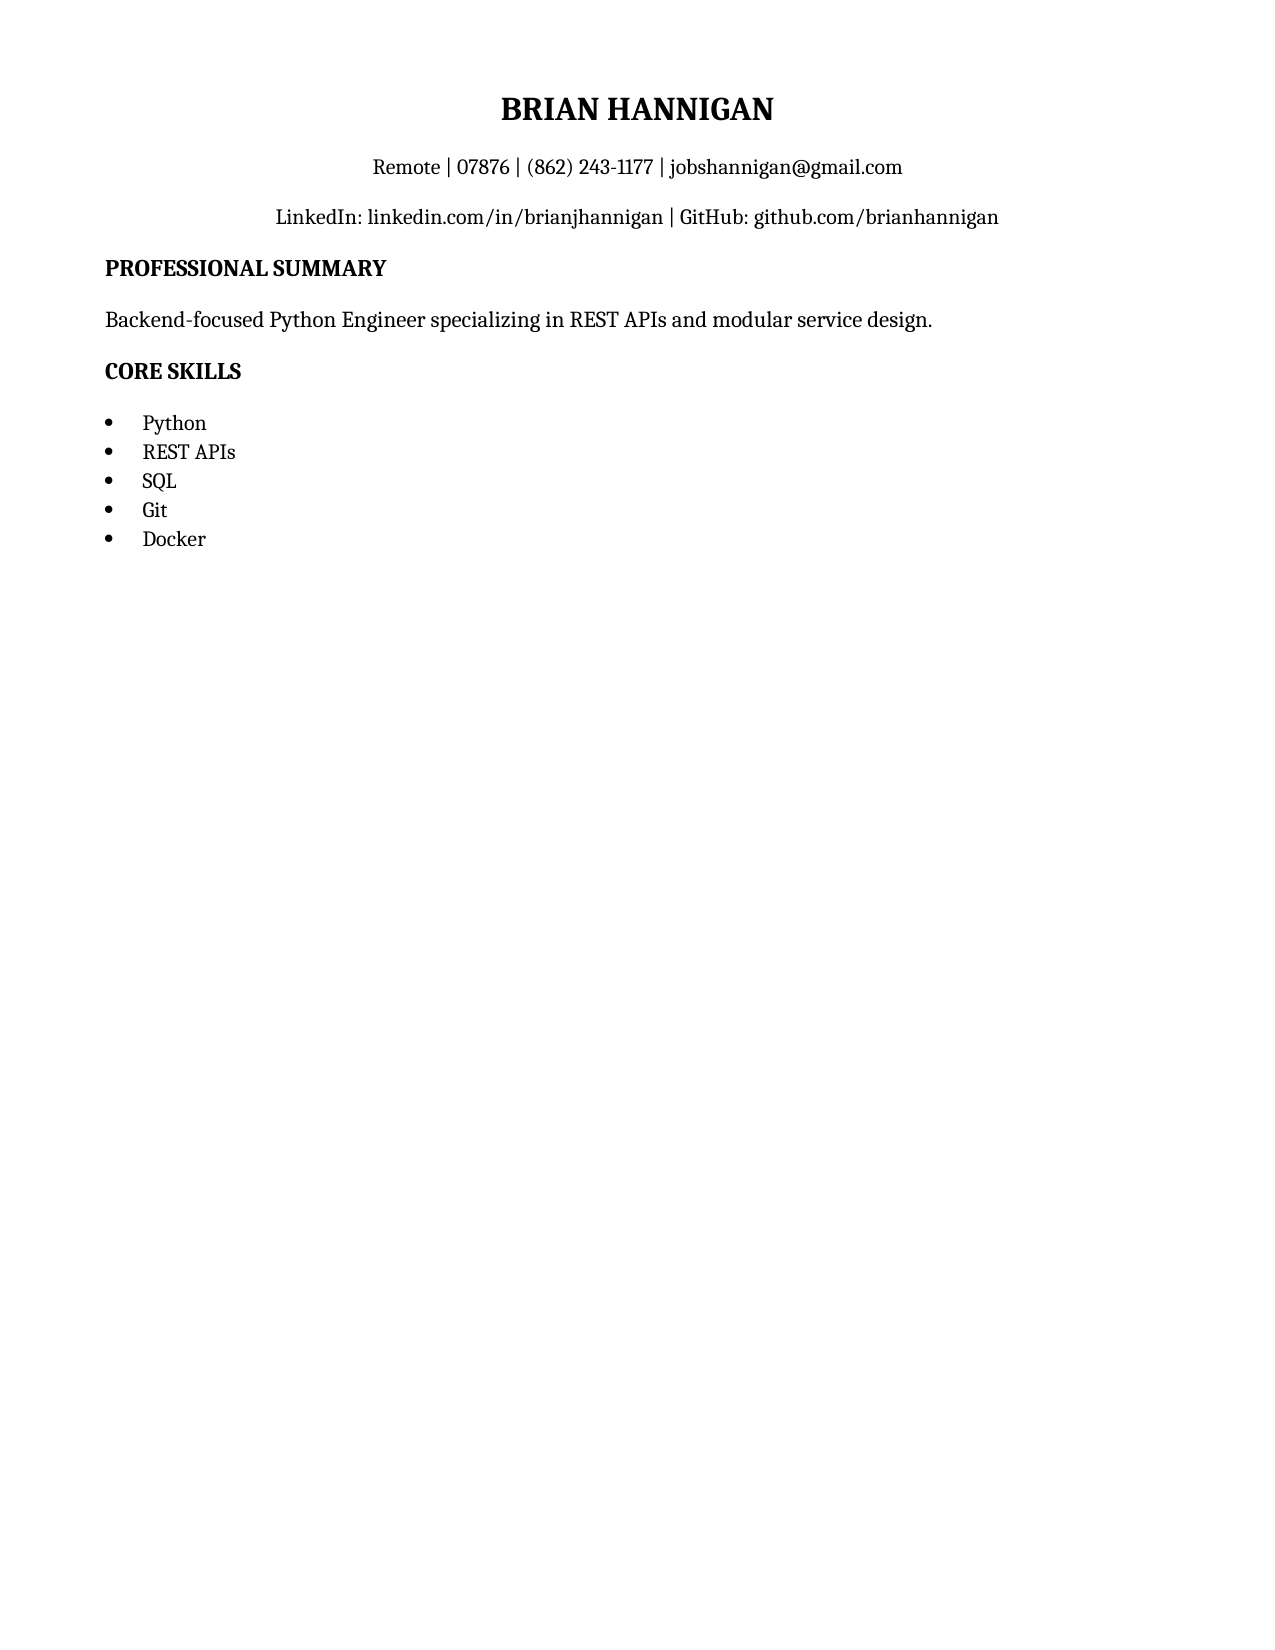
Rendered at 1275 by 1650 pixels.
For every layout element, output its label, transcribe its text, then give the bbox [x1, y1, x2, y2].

text PROFESSIONAL SUMMARY [105, 254, 1170, 282]
text BRIAN HANNIGAN [105, 90, 1170, 128]
text Backend-focused Python Engineer specializing in REST APIs and modular service design. [105, 307, 1170, 333]
text Remote | 07876 | (862) 243-1177 | jobshannigan@gmail.com [105, 155, 1170, 180]
list Python [105, 411, 1170, 436]
list Docker [105, 526, 1170, 552]
text LinkedIn: linkedin.com/in/brianjhannigan | GitHub: github.com/brianhannigan [105, 205, 1170, 230]
list REST APIs [105, 439, 1170, 465]
list Git [105, 497, 1170, 523]
text CORE SKILLS [105, 358, 1170, 386]
list SQL [105, 468, 1170, 494]
